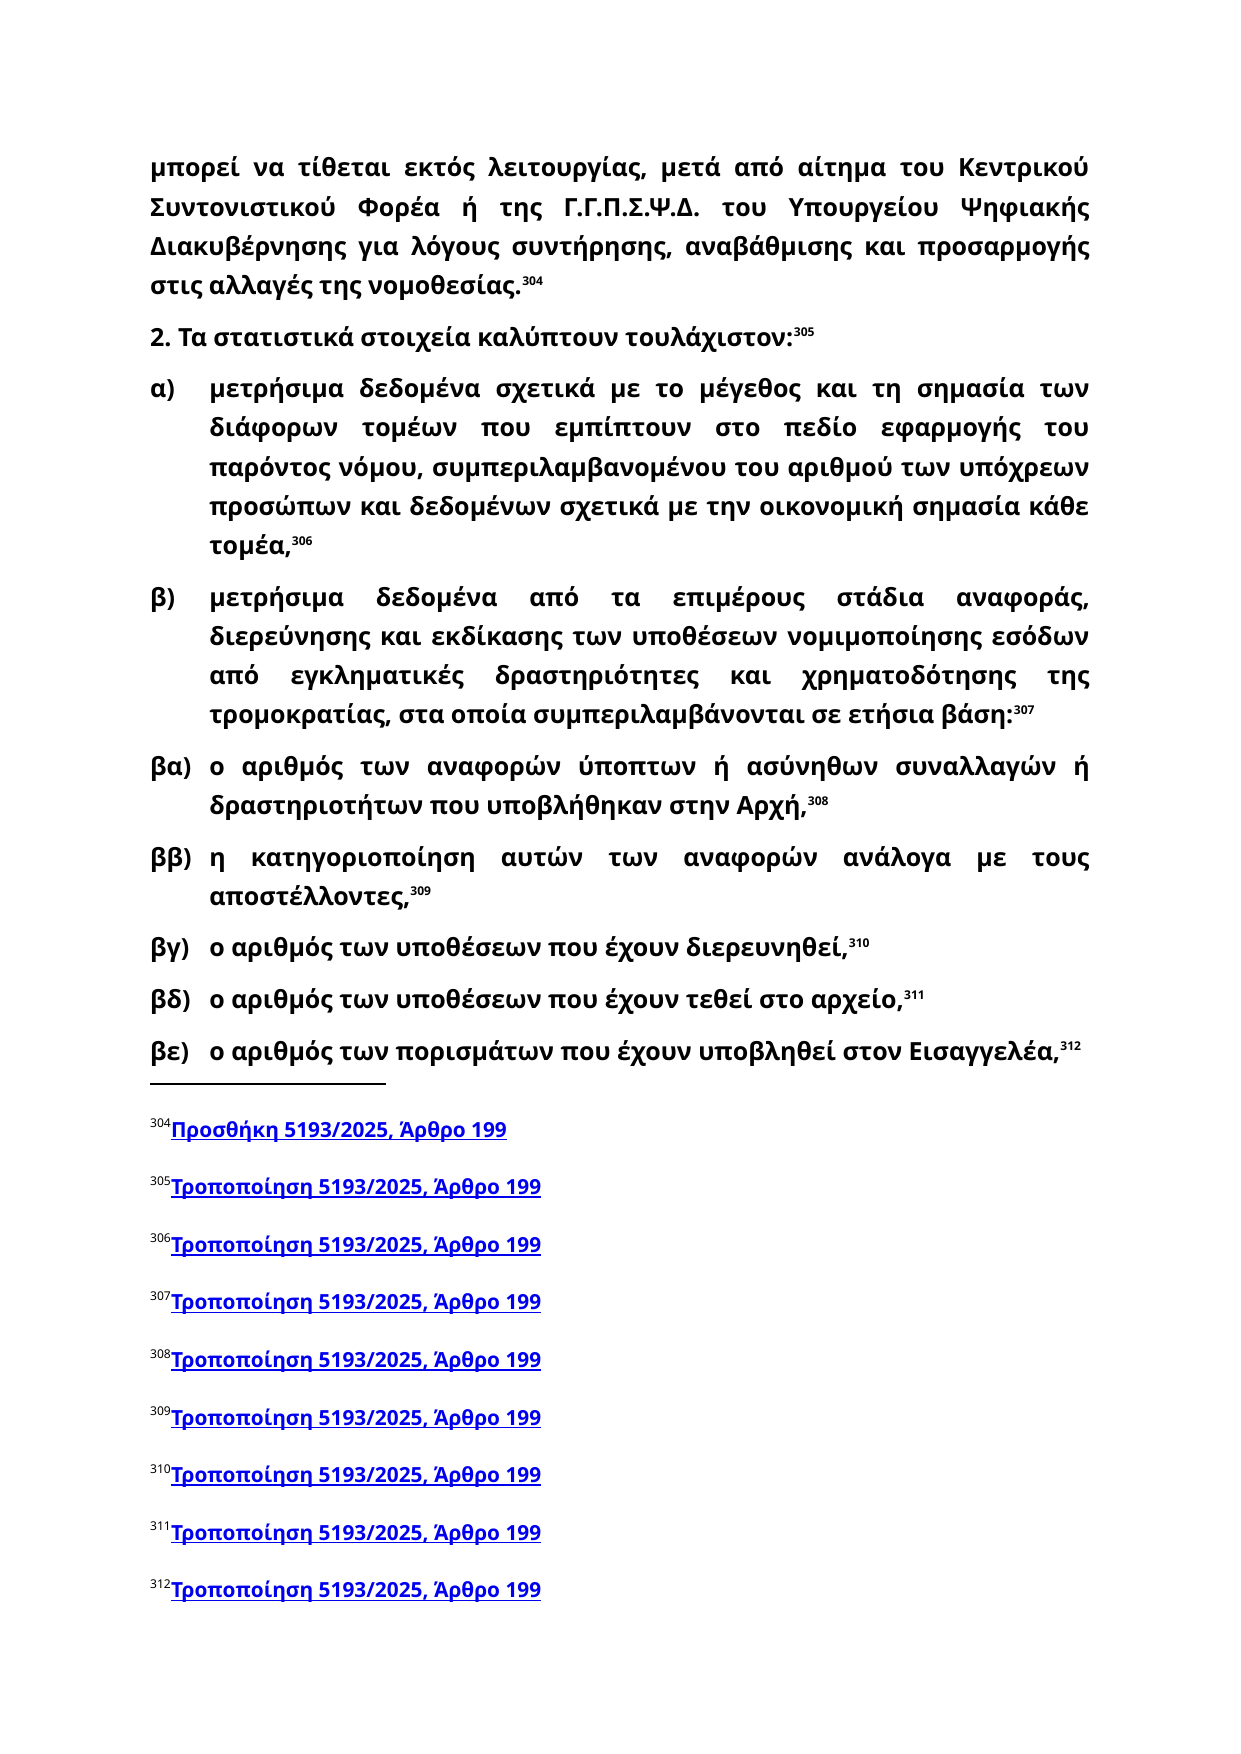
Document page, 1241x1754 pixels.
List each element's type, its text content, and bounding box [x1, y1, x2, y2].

text Τροποποίηση 5193/2025, Άρθρο 199 [150, 1230, 1090, 1258]
list βα) ο αριθμός των αναφορών ύποπτων ή ασύνηθων συναλλαγών ή δραστηριοτήτων που υποβλήθηκαν στην Αρχή, [150, 748, 1090, 822]
text Τροποποίηση 5193/2025, Άρθρο 199 [150, 1287, 1090, 1316]
text Τροποποίηση 5193/2025, Άρθρο 199 [150, 1518, 1090, 1546]
text Τροποποίηση 5193/2025, Άρθρο 199 [150, 1576, 1090, 1604]
list βγ) ο αριθμός των υποθέσεων που έχουν διερευνηθεί, [150, 930, 1090, 964]
text Προσθήκη 5193/2025, Άρθρο 199 [150, 1115, 1090, 1143]
list α) μετρήσιμα δεδομένα σχετικά με το μέγεθος και τη σημασία των διάφορων τομέων που εμπίπτουν στο πεδίο εφαρμογής του παρόντος νόμου, συμπεριλαμβανομένου του αριθμού των υπόχρεων προσώπων και δεδομένων σχετικά με την οικονομική σημασία κάθε τομέα, [150, 371, 1090, 562]
text μπορεί να τίθεται εκτός λειτουργίας, μετά από αίτημα του Κεντρικού Συντονιστικού Φορέα ή της Γ.Γ.Π.Σ.Ψ.Δ. του Υπουργείου Ψηφιακής Διακυβέρνησης για λόγους συντήρησης, αναβάθμισης και προσαρμογής στις αλλαγές της νομοθεσίας. [150, 150, 1090, 302]
text Τροποποίηση 5193/2025, Άρθρο 199 [150, 1345, 1090, 1373]
text Τροποποίηση 5193/2025, Άρθρο 199 [150, 1172, 1090, 1201]
text 2. Τα στατιστικά στοιχεία καλύπτουν τουλάχιστον: [150, 319, 1090, 353]
list ββ) η κατηγοριοποίηση αυτών των αναφορών ανάλογα με τους αποστέλλοντες, [150, 839, 1090, 912]
list βε) ο αριθμός των πορισμάτων που έχουν υποβληθεί στον Εισαγγελέα, [150, 1033, 1090, 1067]
list βδ) ο αριθμός των υποθέσεων που έχουν τεθεί στο αρχείο, [150, 982, 1090, 1016]
text Τροποποίηση 5193/2025, Άρθρο 199 [150, 1460, 1090, 1489]
list β) μετρήσιμα δεδομένα από τα επιμέρους στάδια αναφοράς, διερεύνησης και εκδίκασης των υποθέσεων νομιμοποίησης εσόδων από εγκληματικές δραστηριότητες και χρηματοδότησης της τρομοκρατίας, στα οποία συμπεριλαμβάνονται σε ετήσια βάση: [150, 579, 1090, 731]
text Τροποποίηση 5193/2025, Άρθρο 199 [150, 1403, 1090, 1431]
